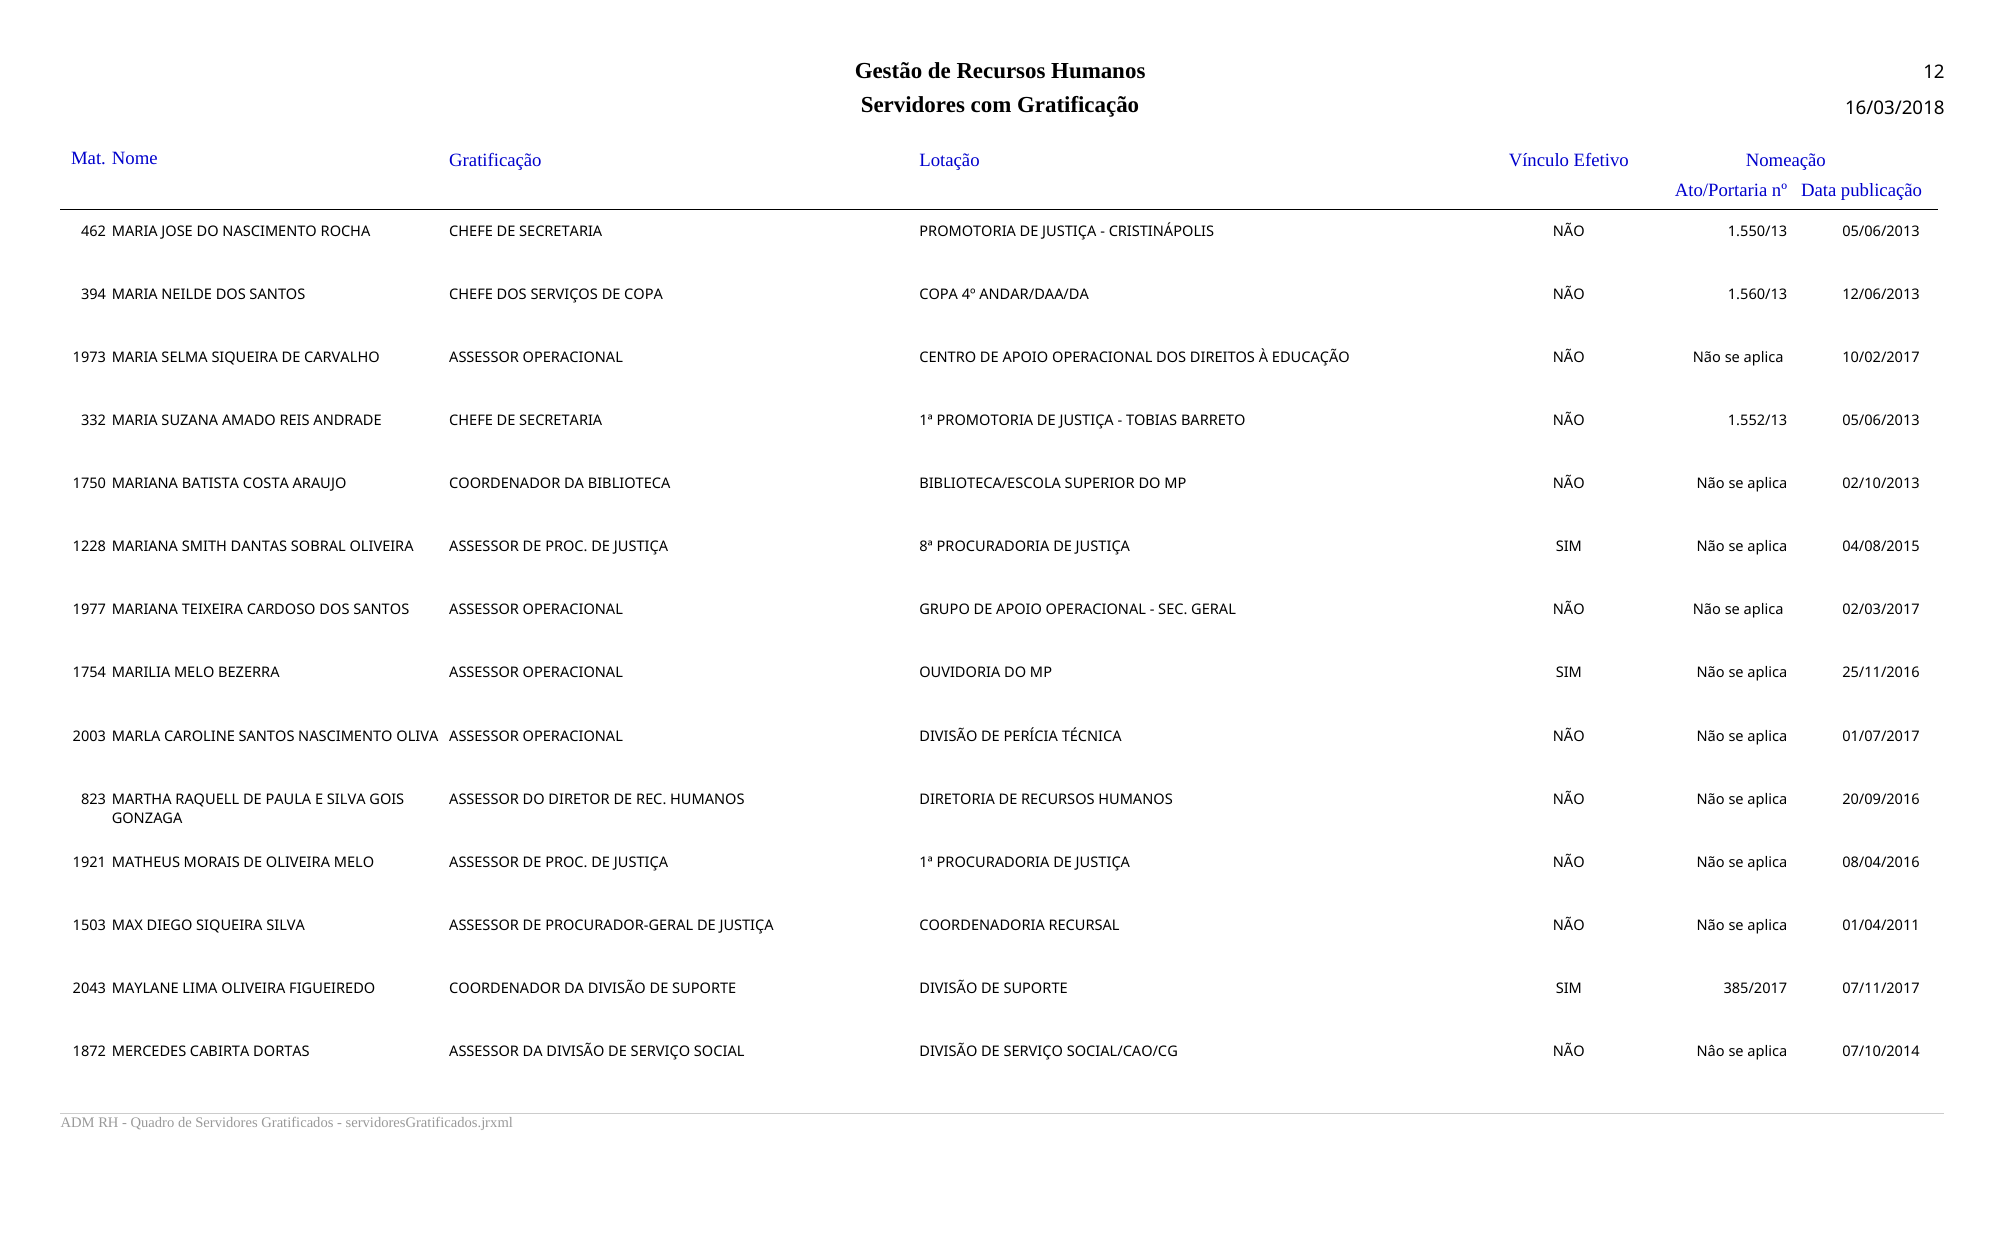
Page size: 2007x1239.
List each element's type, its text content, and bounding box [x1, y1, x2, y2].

table_cell [0, 95, 213, 123]
table_cell MARIANA SMITH DANTAS SOBRAL OLIVEIRA [112, 536, 440, 596]
table_cell [44, 147, 106, 178]
table_cell [1920, 410, 2007, 438]
table_cell NÃO [1495, 347, 1642, 389]
table_cell NÃO [1495, 1041, 1642, 1083]
table_cell [440, 725, 449, 754]
table_cell [1945, 59, 2007, 85]
table_cell [1495, 147, 1642, 178]
table_cell [1642, 725, 1649, 754]
table_cell [106, 284, 112, 312]
table_cell NÃO [1495, 284, 1642, 326]
table_cell [910, 978, 919, 1006]
table_cell [1642, 817, 2007, 831]
table_cell [1486, 389, 2007, 407]
table_cell [1642, 312, 2007, 326]
table_cell [1920, 852, 2007, 880]
table_cell [440, 599, 449, 628]
table_cell [440, 565, 449, 578]
table_cell 1754 [9, 662, 106, 691]
table_cell Gratificação [449, 149, 910, 178]
table_cell [1486, 149, 1495, 177]
table_cell [910, 725, 919, 754]
table_cell [1642, 691, 2007, 704]
table_cell MARLA CAROLINE SANTOS NASCIMENTO OLIVA [112, 725, 440, 785]
table_cell ASSESSOR DE PROC. DE JUSTIÇA [449, 852, 910, 912]
table_cell Servidores com Gratificação [213, 91, 1787, 123]
table_cell [910, 599, 919, 628]
table_cell NÃO [1495, 789, 1642, 831]
table_cell [0, 978, 9, 1006]
table_cell [1787, 347, 1792, 375]
table_cell [106, 915, 112, 943]
table_cell ASSESSOR DE PROCURADOR-GERAL DE JUSTIÇA [449, 915, 910, 975]
table_cell [106, 149, 112, 177]
table_cell COORDENADOR DA DIVISÃO DE SUPORTE [449, 978, 910, 1038]
table_cell [910, 768, 919, 785]
table_cell [440, 249, 449, 262]
table_cell [910, 1083, 919, 1101]
table_cell [1486, 725, 1495, 754]
table_cell PROMOTORIA DE JUSTIÇA - CRISTINÁPOLIS [919, 220, 1486, 280]
table_cell [1486, 957, 2007, 975]
table_cell [1486, 704, 2007, 722]
table_cell [1486, 410, 1495, 438]
table_cell [106, 473, 112, 501]
table_cell [1486, 1041, 1495, 1069]
table_cell [910, 943, 919, 957]
table_cell [910, 438, 919, 452]
table_cell [1486, 915, 1495, 943]
table_cell [0, 473, 9, 501]
table_cell [440, 691, 449, 704]
table_cell 05/06/2013 [1793, 220, 1919, 249]
table_cell Não se aplica [1649, 789, 1787, 817]
table_cell [440, 284, 449, 312]
table_cell 1.560/13 [1649, 284, 1787, 312]
table_cell [0, 179, 1649, 208]
table_cell NÃO [1495, 915, 1642, 957]
table_cell [1642, 915, 1649, 943]
table_cell [106, 852, 112, 880]
table_cell [910, 1020, 919, 1038]
table_cell [1642, 852, 1649, 880]
table_cell [440, 326, 449, 343]
table_cell 1503 [9, 915, 106, 943]
table_cell [440, 957, 449, 975]
table_cell CHEFE DE SECRETARIA [449, 220, 910, 280]
table_cell Não se aplica [1649, 725, 1787, 754]
table_cell [910, 389, 919, 407]
table_cell CENTRO DE APOIO OPERACIONAL DOS DIREITOS À EDUCAÇÃO [919, 347, 1486, 407]
table_cell [440, 754, 449, 767]
table_cell [440, 1070, 449, 1083]
table_cell [910, 347, 919, 375]
table_cell Vínculo Efetivo [1495, 149, 1642, 178]
table_cell [910, 565, 919, 578]
table_cell [1486, 220, 1495, 249]
table_cell [106, 662, 112, 691]
table_cell [1787, 725, 1792, 754]
table_cell [440, 473, 449, 501]
table_cell ASSESSOR OPERACIONAL [449, 725, 910, 785]
table_cell 01/07/2017 [1793, 725, 1919, 754]
table_cell [1486, 284, 1495, 312]
table_header Mat. [44, 147, 106, 177]
table_cell SIM [1495, 978, 1642, 1020]
table_cell [0, 628, 112, 641]
table_cell MARILIA MELO BEZERRA [112, 662, 440, 722]
table_cell [910, 628, 919, 641]
table_cell [910, 578, 919, 596]
table_cell Não se aplica [1649, 536, 1787, 564]
table_cell [440, 410, 449, 438]
table_cell [910, 1070, 919, 1083]
table_cell [0, 817, 112, 831]
table_cell 823 [9, 789, 106, 817]
table_cell DIVISÃO DE SERVIÇO SOCIAL/CAO/CG [919, 1041, 1486, 1101]
table_cell Não se aplica [1649, 599, 1787, 628]
table_cell [910, 831, 919, 848]
table_cell MERCEDES CABIRTA DORTAS [112, 1041, 440, 1101]
table_cell 12 [1790, 59, 1944, 85]
table_cell [1486, 375, 1495, 389]
table_cell [1922, 179, 2007, 208]
table_cell COPA 4º ANDAR/DAA/DA [919, 284, 1486, 343]
table_cell [1787, 852, 1792, 880]
table_cell [0, 662, 9, 691]
table_cell [910, 284, 919, 312]
table_cell [1642, 1041, 1649, 1069]
table_cell [1642, 789, 1649, 817]
table_cell Não se aplica [1649, 915, 1787, 943]
table_cell [910, 249, 919, 262]
table_cell [440, 375, 449, 389]
table_cell [0, 284, 9, 312]
table_cell [1486, 831, 2007, 848]
table_cell MARIA SELMA SIQUEIRA DE CARVALHO [112, 347, 440, 407]
table_cell [106, 599, 112, 628]
table_cell [910, 789, 919, 817]
table_cell 1977 [9, 599, 106, 628]
table_cell [910, 410, 919, 438]
table_cell [1642, 1006, 2007, 1020]
table_cell [1649, 147, 1922, 178]
table_cell [0, 1020, 112, 1038]
table_cell [0, 852, 9, 880]
table_cell [910, 536, 919, 564]
table_cell [910, 957, 919, 975]
table_cell NÃO [1495, 599, 1642, 641]
table_cell [910, 1041, 919, 1069]
table_cell [0, 831, 112, 848]
table_cell [1486, 789, 1495, 817]
table_cell [1787, 410, 1792, 438]
table_cell [0, 915, 9, 943]
table_cell [440, 389, 449, 407]
table_cell [1787, 789, 1792, 817]
table_cell Não se aplica [1649, 347, 1787, 375]
table_cell [1486, 978, 1495, 1006]
table_cell [1920, 284, 2007, 312]
table_cell [910, 880, 919, 894]
table_cell [919, 147, 1486, 178]
table_cell MATHEUS MORAIS DE OLIVEIRA MELO [112, 852, 440, 912]
table_cell [1920, 725, 2007, 754]
table_cell [0, 754, 112, 767]
table_cell [1486, 501, 1495, 515]
table_cell [1486, 312, 1495, 326]
table_cell 1.550/13 [1649, 220, 1787, 249]
table_cell [106, 725, 112, 754]
table_cell [440, 704, 449, 722]
table_cell [440, 880, 449, 894]
table_cell 1921 [9, 852, 106, 880]
table_cell [0, 249, 112, 262]
table_cell [1486, 536, 1495, 564]
table_cell [1642, 149, 1649, 177]
table_cell [1486, 599, 1495, 628]
table_cell [0, 565, 112, 578]
table_cell Nomeação [1649, 149, 1922, 178]
table_cell ASSESSOR DO DIRETOR DE REC. HUMANOS [449, 789, 910, 848]
table_cell [1920, 978, 2007, 1006]
table_cell 20/09/2016 [1793, 789, 1919, 817]
table_cell NÃO [1495, 220, 1642, 262]
table_cell NÃO [1495, 852, 1642, 894]
table_cell [440, 789, 449, 817]
table_cell CHEFE DOS SERVIÇOS DE COPA [449, 284, 910, 343]
table_cell 462 [9, 220, 106, 249]
table_cell [0, 768, 112, 785]
table_cell [1787, 599, 1792, 628]
table_cell [1486, 578, 2007, 596]
table_cell [1486, 641, 2007, 659]
table_cell [1642, 880, 2007, 894]
table_cell 385/2017 [1649, 978, 1787, 1006]
table_cell [0, 438, 112, 452]
table_cell MARIA SUZANA AMADO REIS ANDRADE [112, 410, 440, 470]
table_cell [1642, 599, 1649, 628]
table_cell [440, 312, 449, 326]
table_cell [440, 578, 449, 596]
table_cell Lotação [919, 149, 1486, 178]
table_cell 1973 [9, 347, 106, 375]
table_cell [1642, 628, 2007, 641]
table_cell [0, 515, 112, 533]
table_cell [910, 817, 919, 831]
table_cell ADM RH - Quadro de Servidores Gratificados - servidoresGratificados.jrxml [60, 1114, 1944, 1137]
table_cell [106, 410, 112, 438]
table_header [0, 0, 2007, 57]
table_cell 25/11/2016 [1793, 662, 1919, 691]
table_cell [0, 943, 112, 957]
table_cell [449, 147, 910, 178]
table_cell NÃO [1495, 473, 1642, 515]
table_cell MARIA NEILDE DOS SANTOS [112, 284, 440, 343]
table_cell [1787, 915, 1792, 943]
table_cell [1486, 817, 1495, 831]
table_cell 1ª PROCURADORIA DE JUSTIÇA [919, 852, 1486, 912]
table_cell [1486, 1070, 1495, 1083]
table_cell [910, 149, 919, 177]
table_cell [1486, 662, 1495, 691]
table_cell [440, 852, 449, 880]
table_cell [1920, 347, 2007, 375]
table_cell [910, 452, 919, 470]
table_cell [440, 536, 449, 564]
table_cell MAX DIEGO SIQUEIRA SILVA [112, 915, 440, 975]
table_cell [106, 347, 112, 375]
table_cell [1486, 515, 2007, 533]
table_cell [1945, 95, 2007, 123]
table_cell ASSESSOR DE PROC. DE JUSTIÇA [449, 536, 910, 596]
table_cell [1920, 536, 2007, 564]
table_cell 07/11/2017 [1793, 978, 1919, 1006]
table_cell [0, 1113, 60, 1137]
table_cell COORDENADOR DA BIBLIOTECA [449, 473, 910, 533]
table_cell [106, 978, 112, 1006]
table_cell [910, 641, 919, 659]
table_cell [1486, 880, 1495, 894]
table_cell [1920, 599, 2007, 628]
table_cell [1787, 978, 1792, 1006]
table_cell [106, 536, 112, 564]
table_cell [1787, 1041, 1792, 1069]
table_cell ASSESSOR OPERACIONAL [449, 347, 910, 407]
table_cell [440, 1041, 449, 1069]
table_cell [199, 149, 449, 177]
table_cell [910, 263, 919, 280]
table_cell [440, 628, 449, 641]
table_cell [0, 85, 2007, 91]
table_cell NÃO [1495, 410, 1642, 452]
table_cell [106, 789, 112, 817]
table_cell 10/02/2017 [1793, 347, 1919, 375]
table_cell OUVIDORIA DO MP [919, 662, 1486, 722]
table_cell [440, 943, 449, 957]
table_cell [0, 1006, 112, 1020]
table_cell [1486, 894, 2007, 912]
table_cell [1787, 220, 1792, 249]
table_cell SIM [1495, 536, 1642, 578]
table_cell 2043 [9, 978, 106, 1006]
table_cell [910, 691, 919, 704]
table_cell [1642, 249, 2007, 262]
table_cell [1486, 1006, 1495, 1020]
table_cell ASSESSOR OPERACIONAL [449, 599, 910, 659]
table_cell [0, 1101, 2007, 1113]
table_cell [440, 263, 449, 280]
table_cell [0, 211, 2007, 220]
table_cell [0, 59, 213, 85]
table_cell [910, 894, 919, 912]
table_cell [1787, 473, 1792, 501]
table_cell [910, 852, 919, 880]
table_cell [0, 578, 112, 596]
table_cell [0, 410, 9, 438]
table_cell [440, 641, 449, 659]
table_cell SIM [1495, 662, 1642, 704]
table_cell [0, 957, 112, 975]
table_cell [1920, 473, 2007, 501]
table_cell [910, 515, 919, 533]
table_cell [0, 536, 9, 564]
table_cell 1ª PROMOTORIA DE JUSTIÇA - TOBIAS BARRETO [919, 410, 1486, 470]
table_cell [1486, 691, 1495, 704]
table_cell [1486, 565, 1495, 578]
table_cell [440, 1083, 449, 1101]
table_cell Não se aplica [1649, 662, 1787, 691]
table_cell 04/08/2015 [1793, 536, 1919, 564]
table_cell [440, 662, 449, 691]
table_cell [440, 768, 449, 785]
table_cell 1750 [9, 473, 106, 501]
table_cell [1642, 375, 2007, 389]
table_cell DIRETORIA DE RECURSOS HUMANOS [919, 789, 1486, 848]
table_cell [1486, 754, 1495, 767]
table_cell Ato/Portaria nº [1649, 179, 1787, 208]
table_cell [910, 501, 919, 515]
table_cell [910, 312, 919, 326]
table_cell [1642, 501, 2007, 515]
table_cell [1920, 220, 2007, 249]
table_cell DIVISÃO DE PERÍCIA TÉCNICA [919, 725, 1486, 785]
table_cell Não se aplica [1649, 852, 1787, 880]
table_cell [0, 599, 9, 628]
table_cell [1486, 438, 1495, 452]
table_cell ASSESSOR OPERACIONAL [449, 662, 910, 722]
table_cell [1920, 789, 2007, 817]
table_cell [1922, 149, 2007, 177]
table_cell [910, 754, 919, 767]
table_cell [0, 501, 112, 515]
table_cell [440, 915, 449, 943]
table_cell [910, 220, 919, 249]
table_cell [0, 894, 112, 912]
table_cell [0, 326, 112, 343]
table_cell [1642, 978, 1649, 1006]
table_cell 07/10/2014 [1793, 1041, 1919, 1069]
table_cell 16/03/2018 [1790, 95, 1944, 123]
table_cell [1642, 536, 1649, 564]
table_cell [440, 452, 449, 470]
table_cell [0, 263, 112, 280]
table_cell [910, 704, 919, 722]
table_cell [0, 789, 9, 817]
table_cell [1642, 473, 1649, 501]
table_cell [1787, 284, 1792, 312]
table_cell [1920, 1041, 2007, 1069]
table_cell MARIA JOSE DO NASCIMENTO ROCHA [112, 220, 440, 280]
table_cell [0, 704, 112, 722]
table_cell [1486, 473, 1495, 501]
table_cell 8ª PROCURADORIA DE JUSTIÇA [919, 536, 1486, 596]
table_cell [440, 515, 449, 533]
table_cell [440, 978, 449, 1006]
table_cell [0, 1070, 112, 1083]
table_cell [0, 452, 112, 470]
table_cell [106, 1041, 112, 1069]
table_cell [440, 501, 449, 515]
table_cell DIVISÃO DE SUPORTE [919, 978, 1486, 1038]
table_cell [1486, 768, 2007, 785]
table_cell 02/10/2013 [1793, 473, 1919, 501]
table_cell [106, 220, 112, 249]
table_cell [0, 641, 112, 659]
table_cell MARIANA TEIXEIRA CARDOSO DOS SANTOS [112, 599, 440, 659]
table_cell [440, 220, 449, 249]
table_cell [1642, 410, 1649, 438]
table_cell [0, 220, 9, 249]
table_cell [0, 375, 112, 389]
table_cell [910, 662, 919, 691]
table_cell [0, 725, 9, 754]
table_cell [1787, 536, 1792, 564]
table_cell Data publicação [1787, 179, 1922, 208]
table_cell [1642, 565, 2007, 578]
table_cell [1486, 326, 2007, 343]
table_cell [1486, 347, 1495, 375]
table_cell [440, 817, 449, 831]
table_cell [1486, 452, 2007, 470]
table_cell Não se aplica [1649, 473, 1787, 501]
table_cell 05/06/2013 [1793, 410, 1919, 438]
table_cell BIBLIOTECA/ESCOLA SUPERIOR DO MP [919, 473, 1486, 533]
table_cell [440, 831, 449, 848]
table_cell 332 [9, 410, 106, 438]
table_cell [910, 375, 919, 389]
table_header Nome [112, 147, 199, 177]
table_cell [1945, 1113, 2007, 1137]
table_cell [440, 438, 449, 452]
table_cell [1642, 284, 1649, 312]
table_cell 1.552/13 [1649, 410, 1787, 438]
table_cell GRUPO DE APOIO OPERACIONAL - SEC. GERAL [919, 599, 1486, 659]
table_cell 2003 [9, 725, 106, 754]
table_cell [1486, 1083, 2007, 1101]
table_cell [910, 326, 919, 343]
table_cell 01/04/2011 [1793, 915, 1919, 943]
table_cell [0, 389, 112, 407]
table_cell 02/03/2017 [1793, 599, 1919, 628]
table_cell CHEFE DE SECRETARIA [449, 410, 910, 470]
table_cell [1486, 628, 1495, 641]
table_cell [0, 347, 9, 375]
table_cell [910, 473, 919, 501]
table_cell [1642, 220, 1649, 249]
table_cell [1920, 662, 2007, 691]
table_cell Nâo se aplica [1649, 1041, 1787, 1069]
table_cell [440, 1006, 449, 1020]
table_cell [0, 691, 112, 704]
table_cell [1486, 943, 1495, 957]
table_cell [910, 1006, 919, 1020]
table_cell [1642, 347, 1649, 375]
table_cell [112, 147, 199, 178]
table_cell COORDENADORIA RECURSAL [919, 915, 1486, 975]
table_cell [1642, 1070, 2007, 1083]
table_cell 1872 [9, 1041, 106, 1069]
table_cell [1920, 915, 2007, 943]
table_cell [1486, 1020, 2007, 1038]
table_cell [0, 1041, 9, 1069]
table_cell [0, 123, 2007, 147]
table_cell [0, 312, 112, 326]
table_cell MARIANA BATISTA COSTA ARAUJO [112, 473, 440, 533]
table_cell [440, 347, 449, 375]
table_cell 1228 [9, 536, 106, 564]
table_cell MARTHA RAQUELL DE PAULA E SILVA GOIS GONZAGA [112, 789, 440, 848]
table_cell [1642, 943, 2007, 957]
table_cell [1642, 754, 2007, 767]
table_cell [0, 1083, 112, 1101]
table_cell MAYLANE LIMA OLIVEIRA FIGUEIREDO [112, 978, 440, 1038]
table_cell [1642, 662, 1649, 691]
table_cell [0, 149, 44, 177]
table_cell [0, 880, 112, 894]
table_cell 08/04/2016 [1793, 852, 1919, 880]
table_cell [1787, 662, 1792, 691]
table_cell [440, 894, 449, 912]
table_cell [1486, 263, 2007, 280]
table_cell Gestão de Recursos Humanos [213, 57, 1787, 85]
table_cell 394 [9, 284, 106, 312]
table_cell [440, 1020, 449, 1038]
table_cell 12/06/2013 [1793, 284, 1919, 312]
table_cell [910, 915, 919, 943]
table_cell [1642, 438, 2007, 452]
table_cell ASSESSOR DA DIVISÃO DE SERVIÇO SOCIAL [449, 1041, 910, 1101]
table_cell NÃO [1495, 725, 1642, 767]
table_cell [1486, 852, 1495, 880]
table_cell [1486, 249, 1495, 262]
